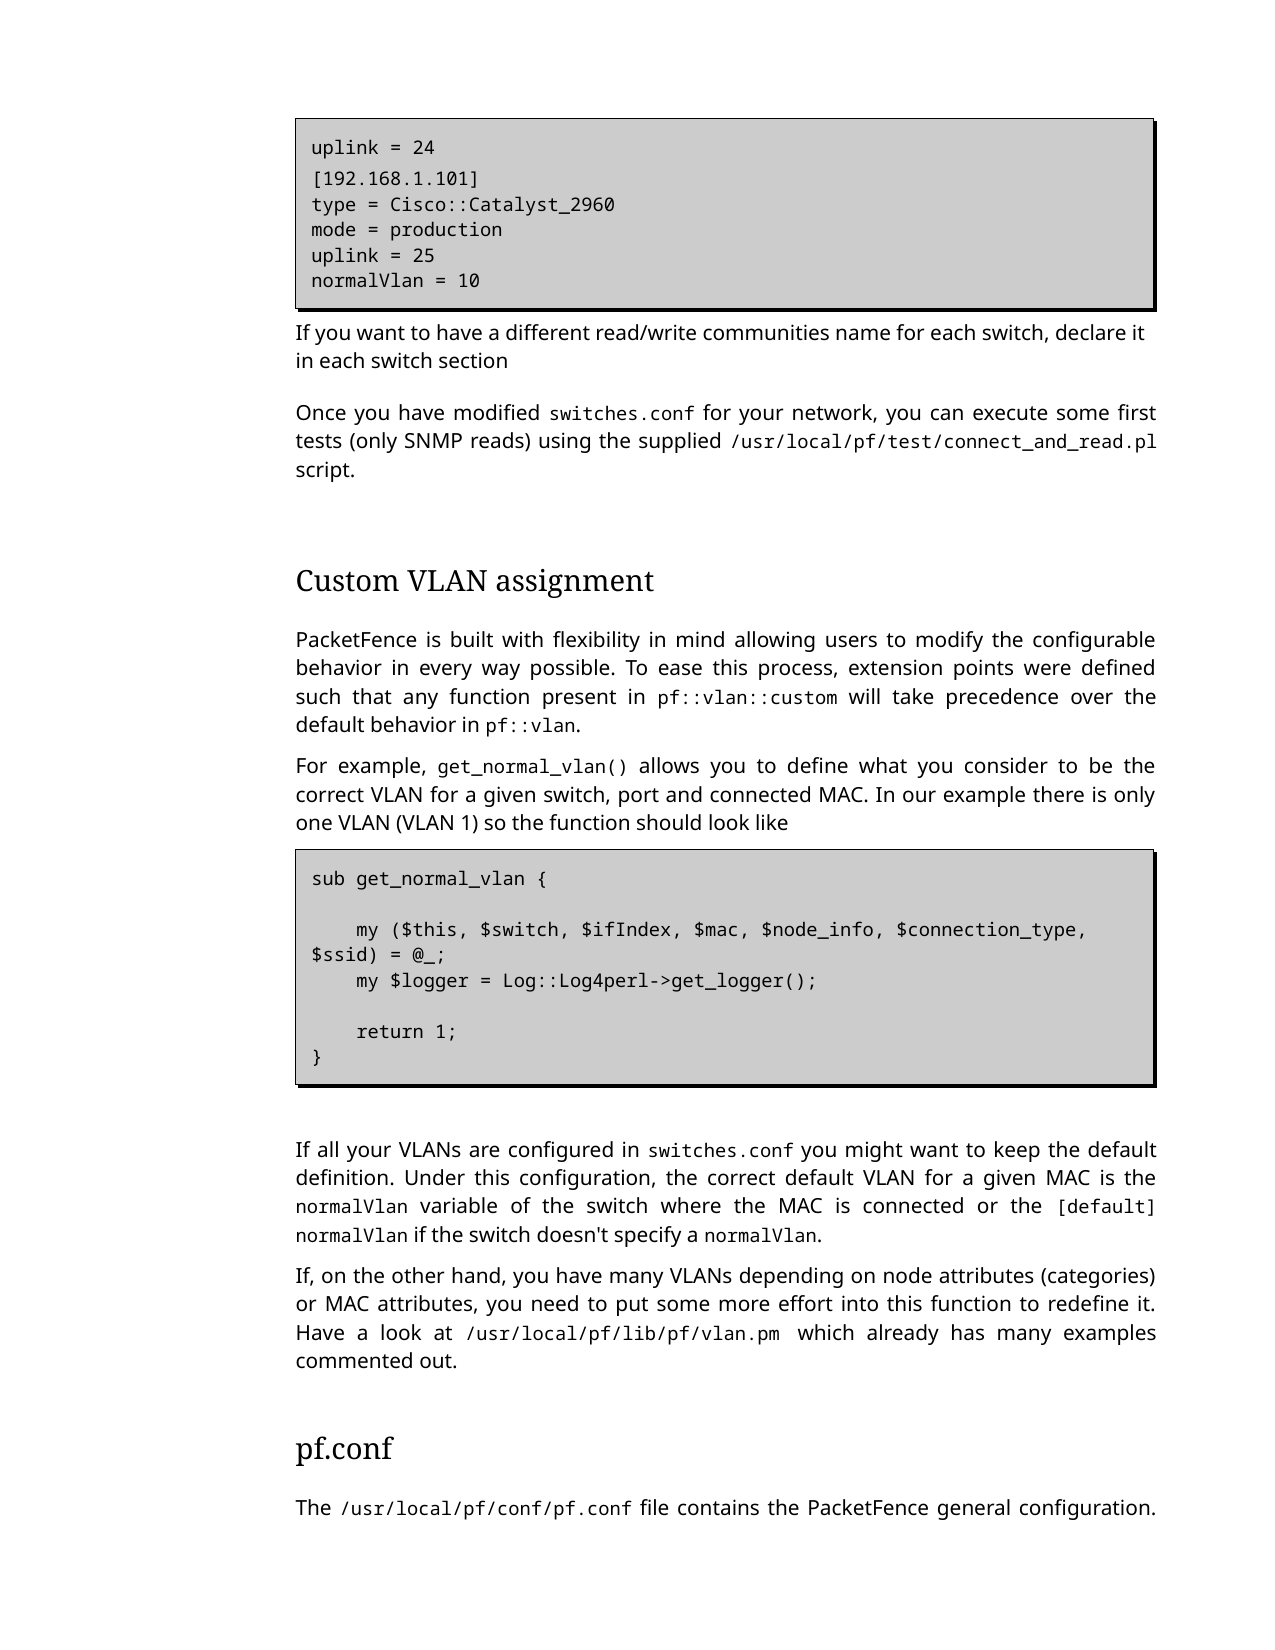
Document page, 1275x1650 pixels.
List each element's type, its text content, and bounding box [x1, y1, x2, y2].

text PacketFence is built with flexibility in mind allowing users to modify the configurable behavior in every way possible. To ease this process, extension points were defined such that any function present in pf::vlan::custom will take precedence over the default behavior in pf::vlan. [295, 625, 1157, 739]
text If all your VLANs are configured in switches.conf you might want to keep the default definition. Under this configuration, the correct default VLAN for a given MAC is the normalVlan variable of the switch where the MAC is connected or the [default] normalVlan if the switch doesn't specify a normalVlan. [295, 1135, 1157, 1248]
text Once you have modified switches.conf for your network, you can execute some first tests (only SNMP reads) using the supplied /usr/local/pf/test/connect_and_read.pl script. [295, 398, 1157, 483]
subtitle Custom VLAN assignment [295, 561, 1157, 600]
text If you want to have a different read/write communities name for each switch, declare it in each switch section [295, 318, 1157, 374]
text uplink = 24 [296, 119, 1153, 149]
text The /usr/local/pf/conf/pf.conf file contains the PacketFence general configuration. [295, 1493, 1157, 1521]
text [192.168.1.101] type = Cisco::Catalyst_2960 mode = production uplink = 25 normalVlan = 10 [296, 149, 1153, 308]
subtitle pf.conf [295, 1428, 1157, 1468]
text If, on the other hand, you have many VLANs depending on node attributes (categories) or MAC attributes, you need to put some more effort into this function to redefine it. Have a look at /usr/local/pf/lib/pf/vlan.pm which already has many examples commented out. [295, 1261, 1157, 1375]
text For example, get_normal_vlan() allows you to define what you consider to be the correct VLAN for a given switch, port and connected MAC. In our example there is only one VLAN (VLAN 1) so the function should look like [295, 751, 1157, 837]
text sub get_normal_vlan { my ($this, $switch, $ifIndex, $mac, $node_info, $connection_type, $ssid) = @_; my $logger = Log::Log4perl->get_logger(); return 1; } [296, 850, 1153, 1084]
